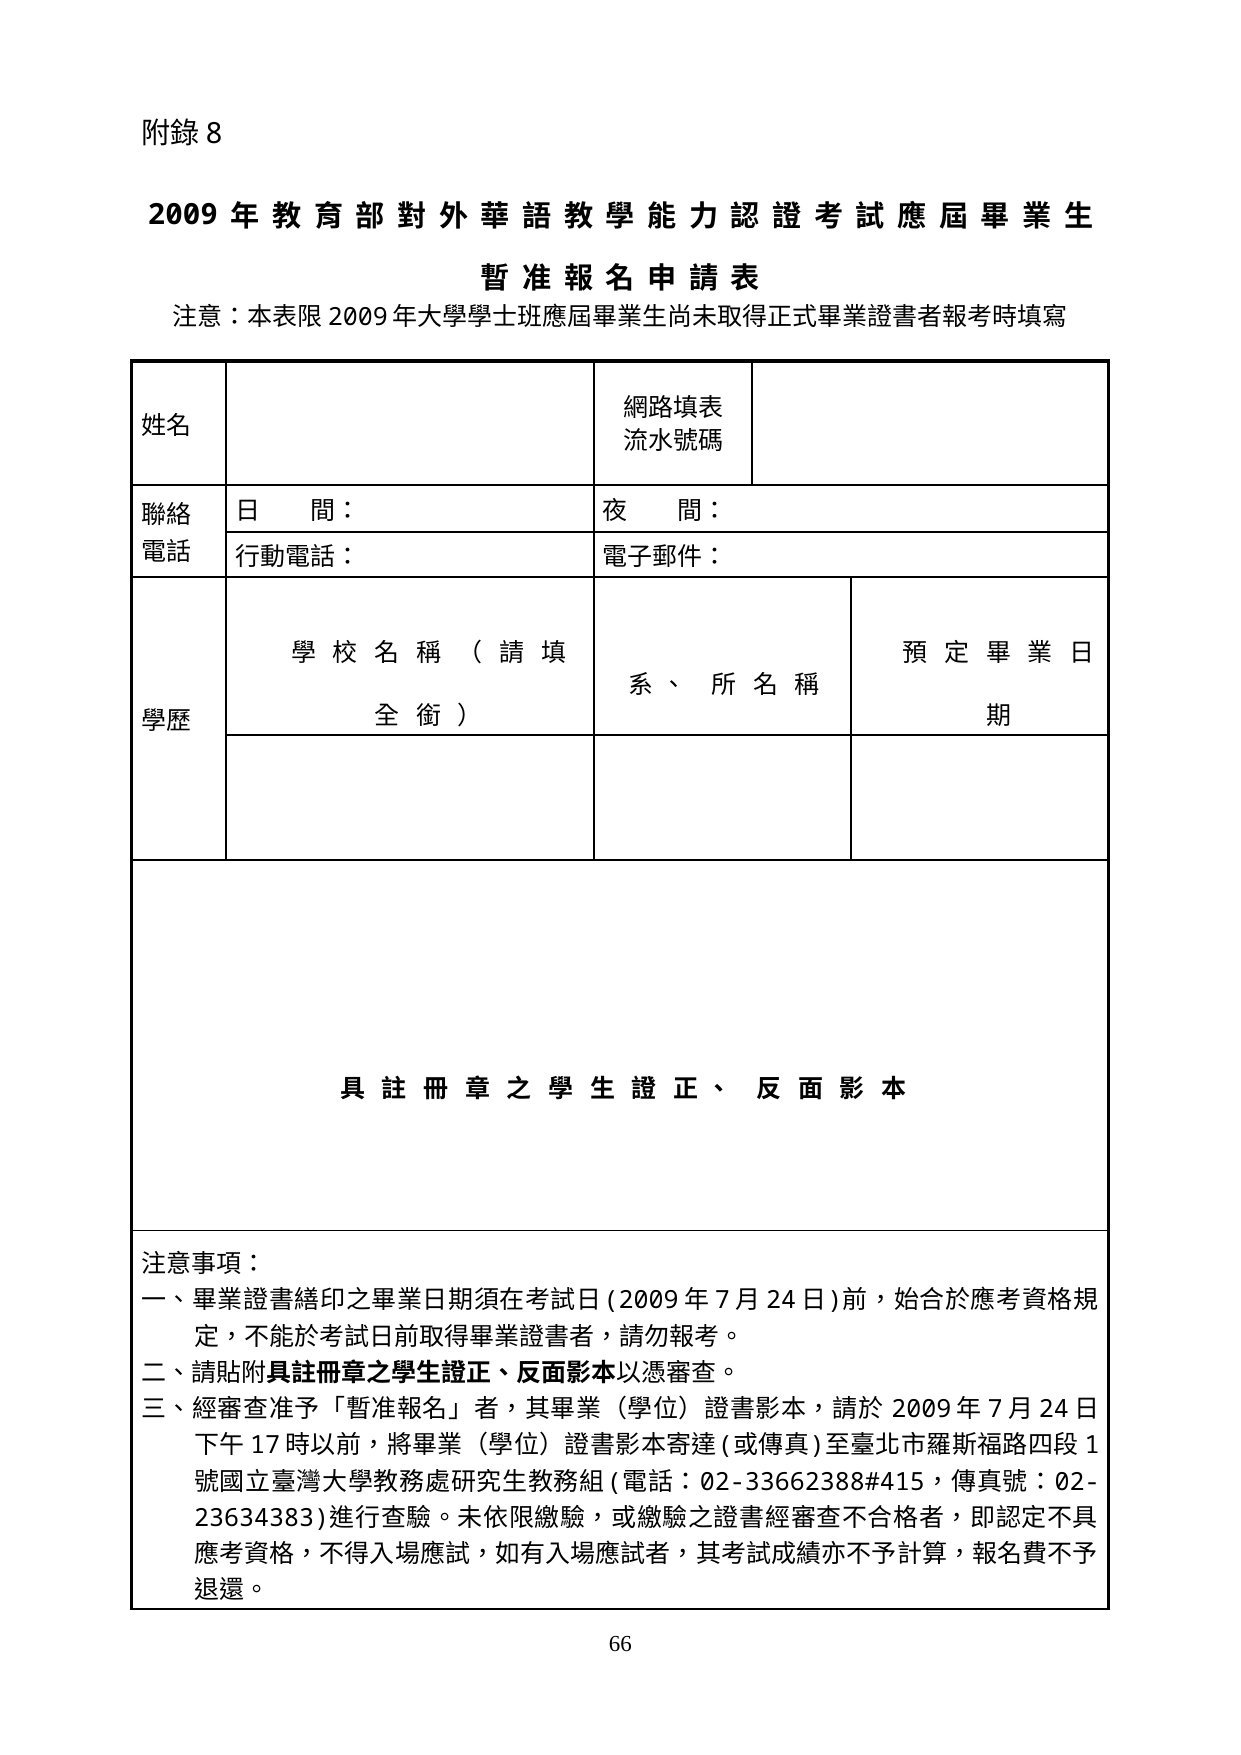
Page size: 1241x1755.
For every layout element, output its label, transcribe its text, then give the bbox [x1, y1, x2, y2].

table_header [227, 363, 593, 484]
table_cell 預定畢業日期 [852, 578, 1107, 734]
table_cell 注意事項： 一、畢業證書繕印之畢業日期須在考試日(2009年7月24日)前，始合於應考資格規定，不能於考試日前取得畢業證書者，請勿報考。 二、請貼附具註冊章之學生證正、反面影本以憑審查。 三、經審查准予「暫准報名」者，其畢業（學位）證書影本，請於2009年7月24日下午17時以前，將畢業（學位）證書影本寄達(或傳真)至臺北市羅斯福路四段1號國立臺灣大學教務處研究生教務組(電話：02-33662388#415，傳真號：02-23634383)進行查驗。未依限繳驗，或繳驗之證書經審查不合格者，即認定不具應考資格，不得入場應試，如有入場應試者，其考試成績亦不予計算，報名費不予退還。 [133, 1231, 1107, 1608]
table_cell 電子郵件： [595, 533, 1107, 576]
table_header 網路填表 流水號碼 [595, 363, 751, 484]
table_cell 學校名稱（請填全銜） [227, 578, 593, 734]
table_cell 聯絡 電話 [133, 486, 225, 576]
table_cell [595, 736, 850, 859]
table_cell [852, 736, 1107, 859]
table_cell 日 間： [227, 486, 593, 531]
table_cell 具註冊章之學生證正、反面影本 [133, 861, 1107, 1230]
table_cell [227, 736, 593, 859]
text 2009年教育部對外華語教學能力認證考試應屆畢業生暫准報名申請表 [141, 172, 1099, 297]
table_cell 系、所名稱 [595, 578, 850, 734]
table_cell 行動電話： [227, 533, 593, 576]
text 附錄8 [141, 109, 1099, 152]
table_cell 夜 間： [595, 486, 1107, 531]
text 注意：本表限2009年大學學士班應屆畢業生尚未取得正式畢業證書者報考時填寫 [141, 297, 1099, 333]
table_cell 學歷 [133, 578, 225, 859]
table_header 姓名 [133, 363, 225, 484]
table_header [753, 363, 1107, 484]
